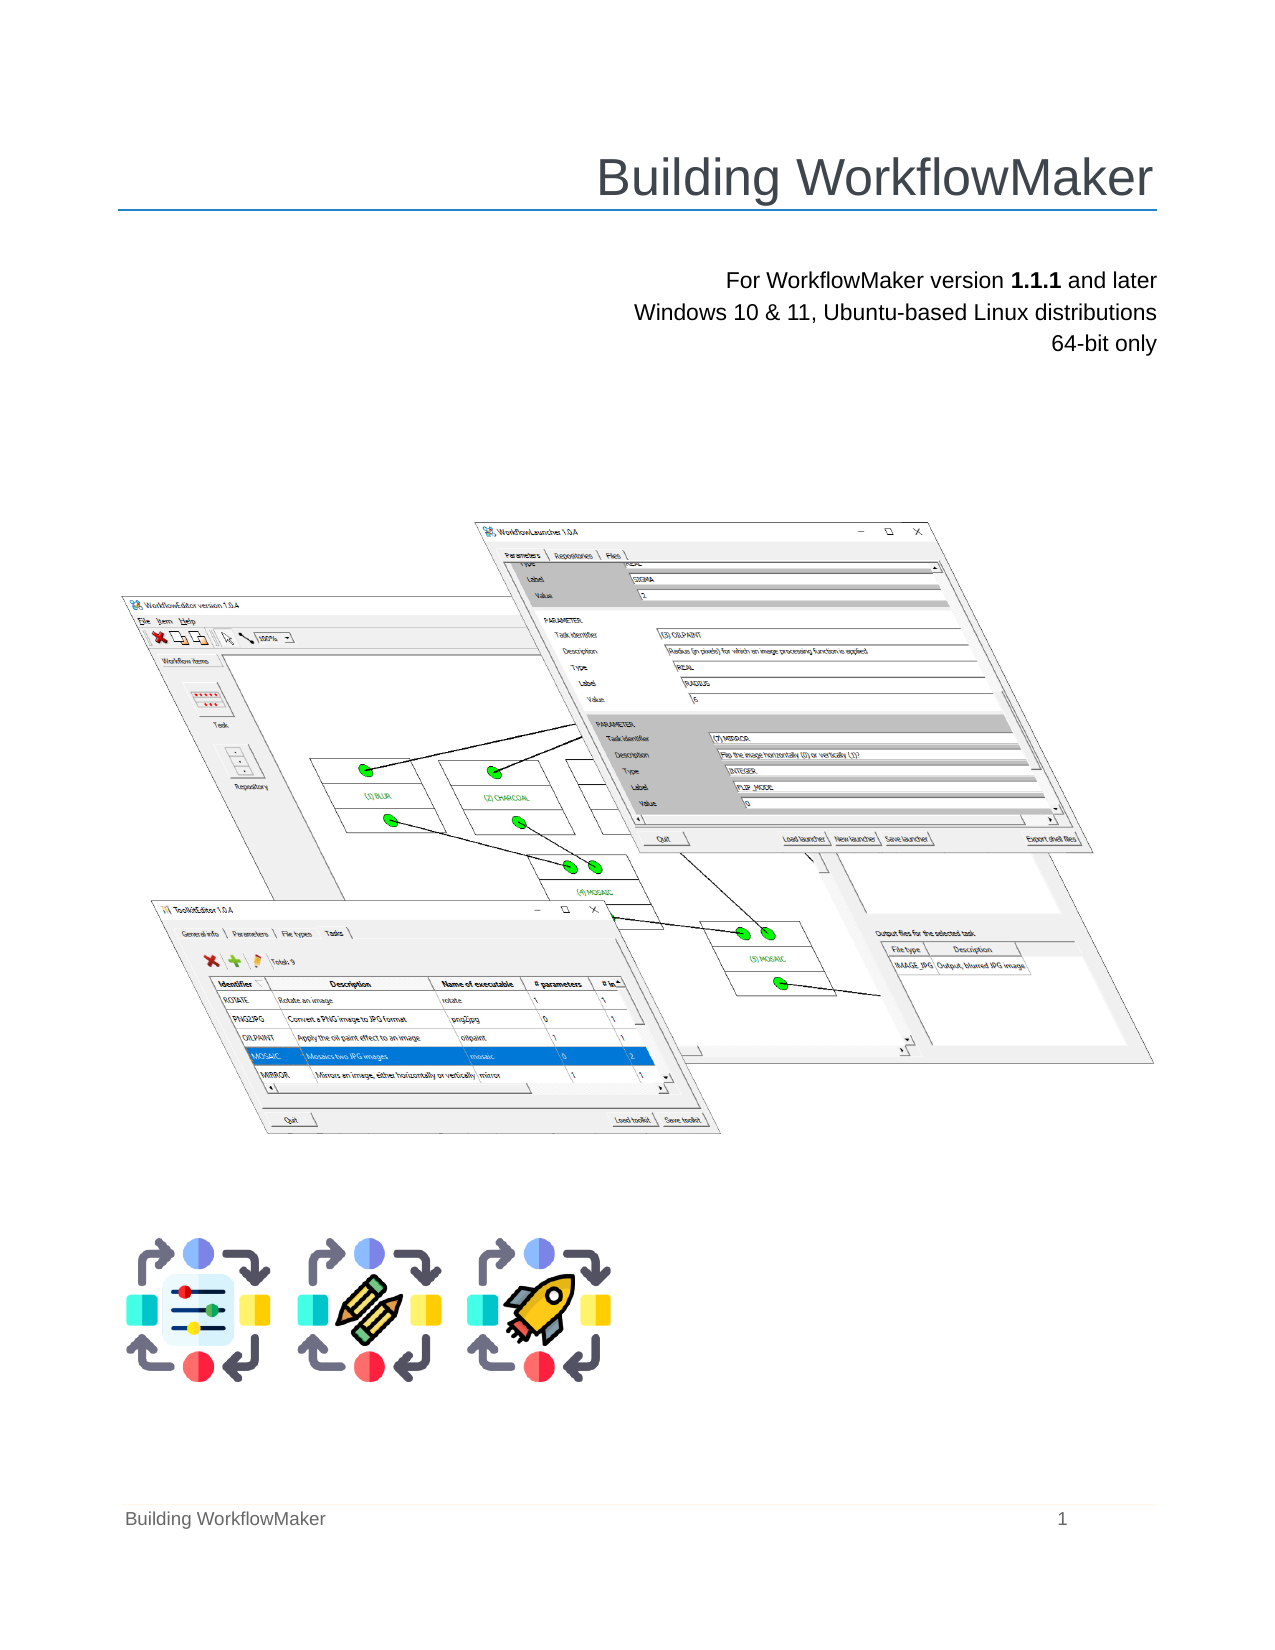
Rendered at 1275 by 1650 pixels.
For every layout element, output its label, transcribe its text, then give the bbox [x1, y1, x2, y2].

text For WorkflowMaker version 1.1.1 and later [118, 267, 1157, 293]
title Building WorkflowMaker [118, 143, 1157, 209]
text Windows 10 & 11, Ubuntu-based Linux distributions [118, 299, 1157, 325]
picture [121, 522, 1154, 1134]
text 64-bit only [118, 330, 1157, 357]
picture [126, 1238, 611, 1382]
